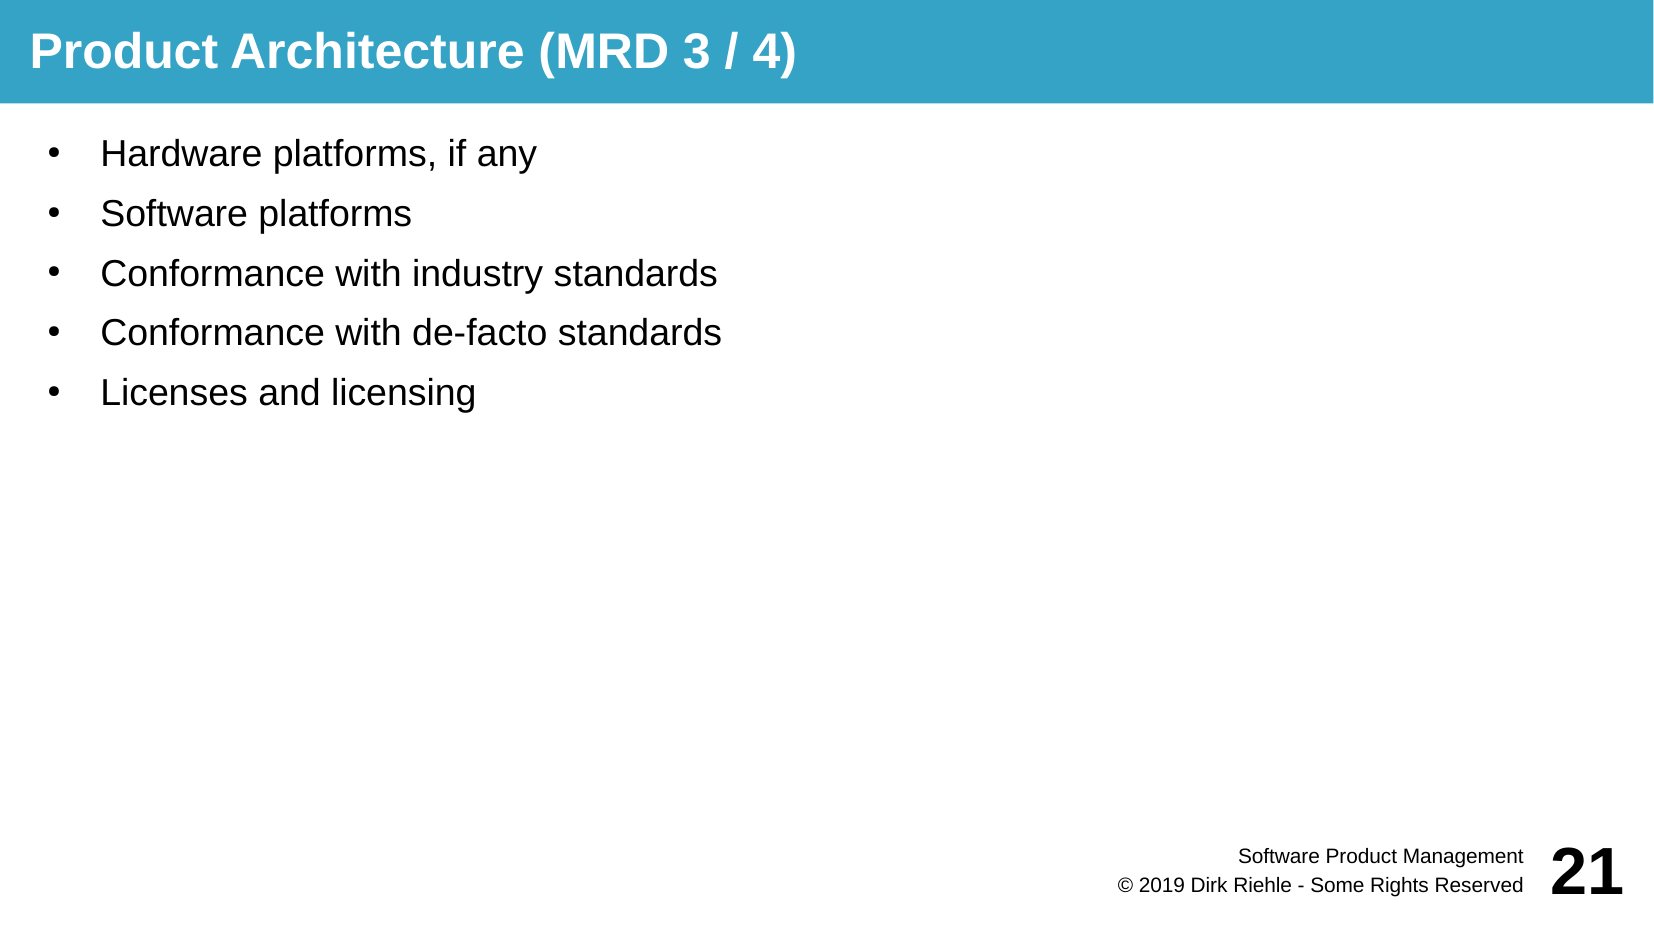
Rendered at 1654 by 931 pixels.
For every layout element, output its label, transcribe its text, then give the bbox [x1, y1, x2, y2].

list Hardware platforms, if any Software platforms Conformance with industry standards Conformance with de-facto standards Licenses and licensing [29, 132, 1625, 813]
title Product Architecture (MRD 3 / 4) [0, 0, 1654, 104]
